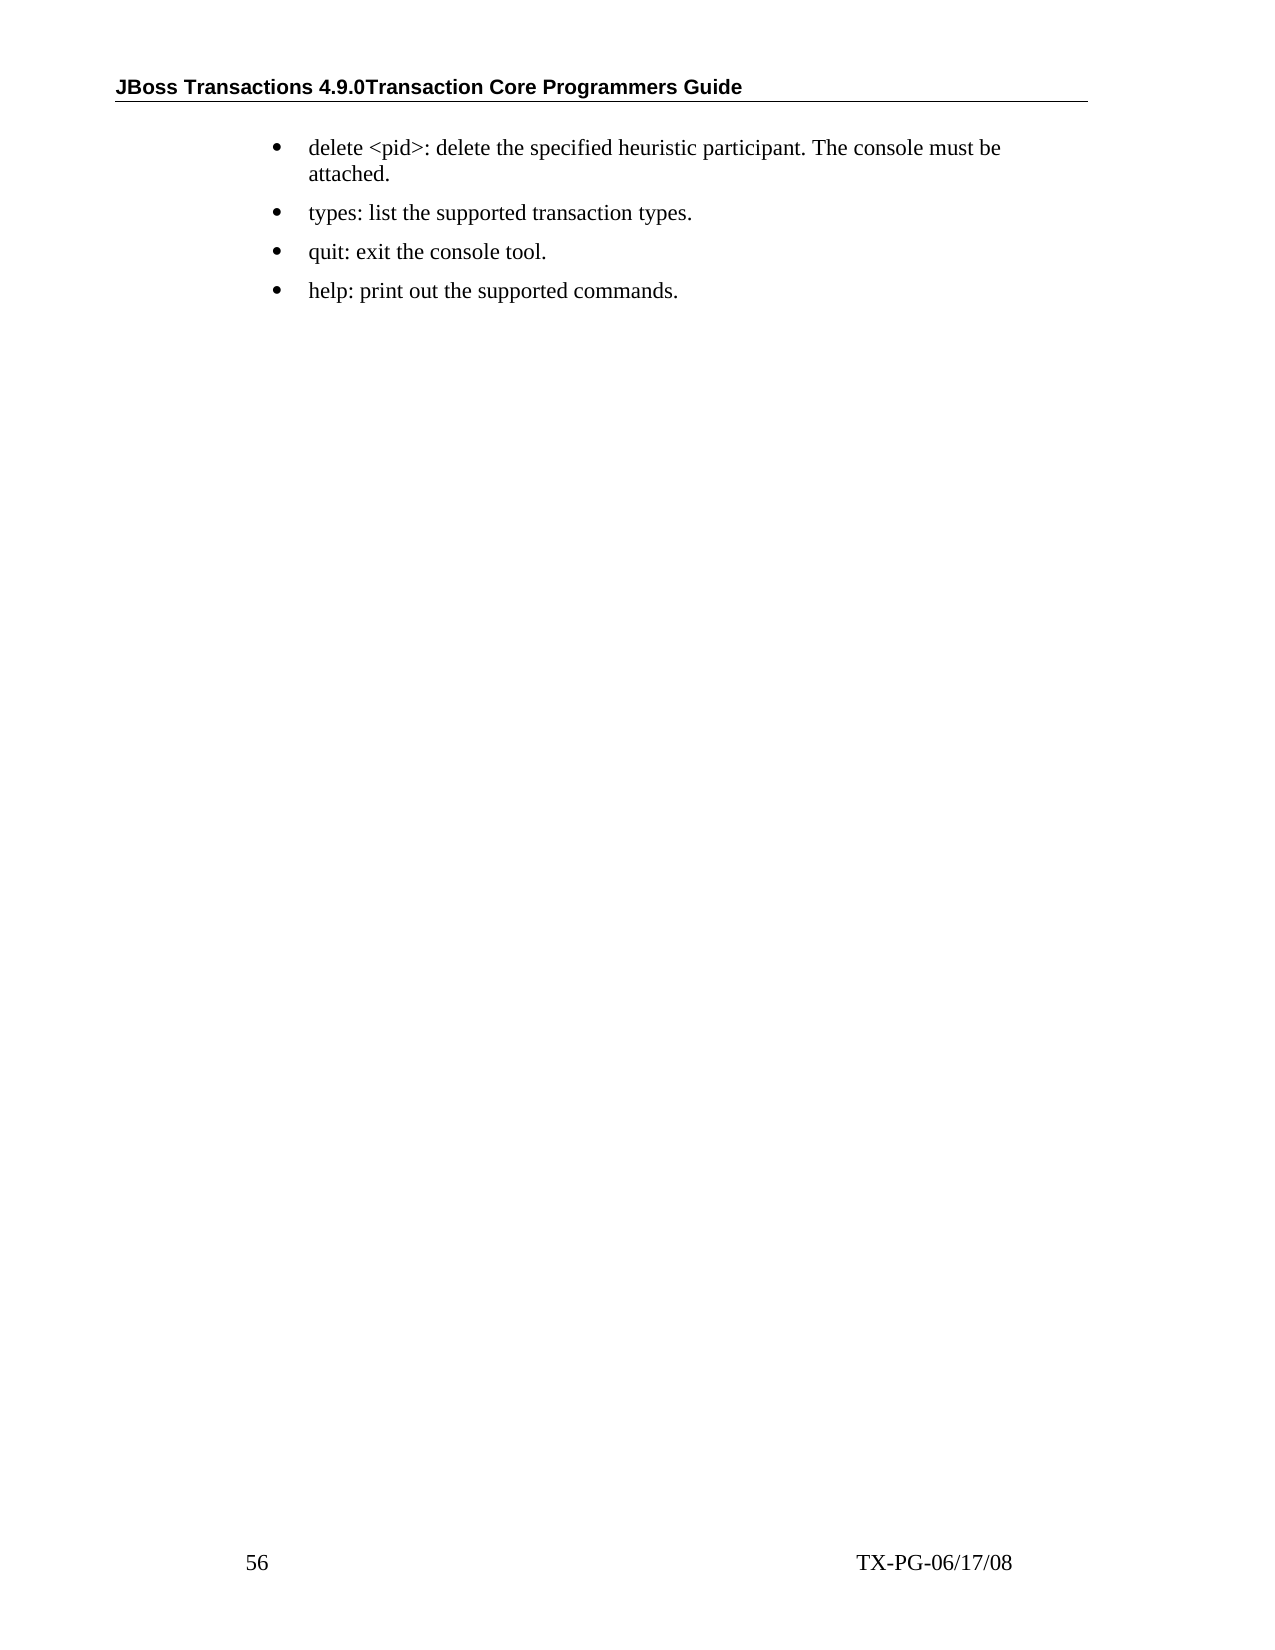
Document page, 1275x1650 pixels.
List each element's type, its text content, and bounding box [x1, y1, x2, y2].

list delete <pid>: delete the specified heuristic participant. The console must be attached. [273, 134, 1088, 187]
list help: print out the supported commands. [273, 277, 1088, 303]
list quit: exit the console tool. [273, 238, 1088, 264]
list types: list the supported transaction types. [273, 199, 1088, 226]
